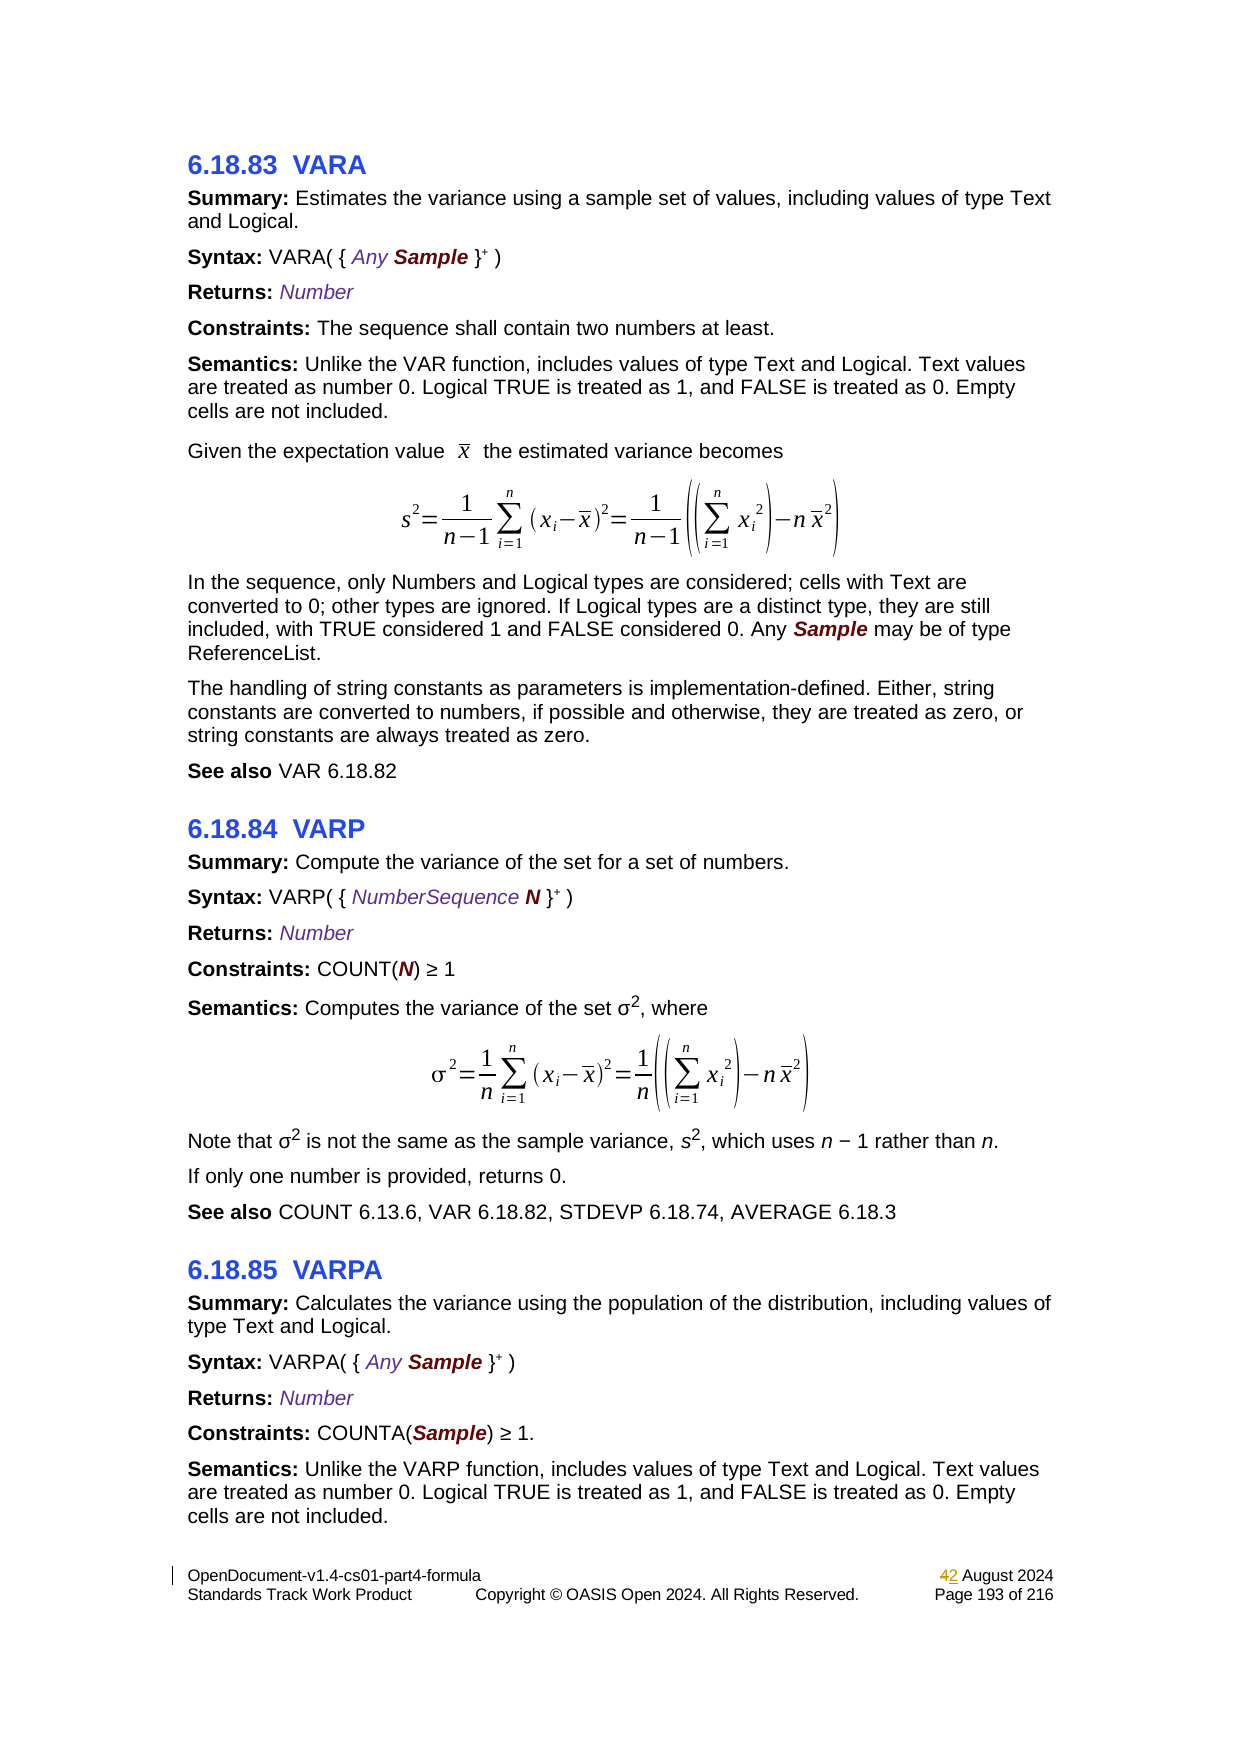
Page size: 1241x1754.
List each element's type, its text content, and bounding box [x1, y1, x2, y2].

text Constraints: COUNT(N) ≥ 1 [187, 957, 1053, 981]
text Note that σ2 is not the same as the sample variance, s2, which uses n − 1 rather than n. [187, 1126, 1053, 1153]
text Syntax: VARPA( { Any Sample }+ ) [187, 1350, 1053, 1374]
text Summary: Estimates the variance using a sample set of values, including values of type Text and Logical. [187, 186, 1053, 233]
text See also COUNT 6.13.6, VAR 6.18.82, STDEVP 6.18.74, AVERAGE 6.18.3 [187, 1201, 1053, 1224]
text Syntax: VARP( { NumberSequence N }+ ) [187, 886, 1053, 909]
text Semantics: Unlike the VAR function, includes values of type Text and Logical. Text values are treated as number 0. Logical TRUE is treated as 1, and FALSE is treated as 0. Empty cells are not included. [187, 352, 1053, 423]
text Returns: Number [187, 281, 1053, 304]
text Semantics: Computes the variance of the set σ2, where [187, 993, 1053, 1020]
subtitle VARA [187, 150, 1053, 180]
text See also VAR 6.18.82 [187, 759, 1053, 783]
text In the sequence, only Numbers and Logical types are considered; cells with Text are converted to 0; other types are ignored. If Logical types are a distinct type, they are still included, with TRUE considered 1 and FALSE considered 0. Any Sample may be of type ReferenceList. [187, 571, 1053, 665]
text Summary: Compute the variance of the set for a set of numbers. [187, 850, 1053, 874]
text Given the expectation value the estimated variance becomes [187, 435, 1053, 465]
text Constraints: COUNTA(Sample) ≥ 1. [187, 1422, 1053, 1445]
text Syntax: VARA( { Any Sample }+ ) [187, 245, 1053, 269]
text Semantics: Unlike the VARP function, includes values of type Text and Logical. Text values are treated as number 0. Logical TRUE is treated as 1, and FALSE is treated as 0. Empty cells are not included. [187, 1457, 1053, 1528]
text The handling of string constants as parameters is implementation-defined. Either, string constants are converted to numbers, if possible and otherwise, they are treated as zero, or string constants are always treated as zero. [187, 677, 1053, 747]
text If only one number is provided, returns 0. [187, 1165, 1053, 1188]
text Returns: Number [187, 1386, 1053, 1409]
subtitle VARP [187, 814, 1053, 844]
text Returns: Number [187, 921, 1053, 945]
text Constraints: The sequence shall contain two numbers at least. [187, 316, 1053, 340]
text Summary: Calculates the variance using the population of the distribution, including values of type Text and Logical. [187, 1291, 1053, 1338]
subtitle VARPA [187, 1255, 1053, 1285]
